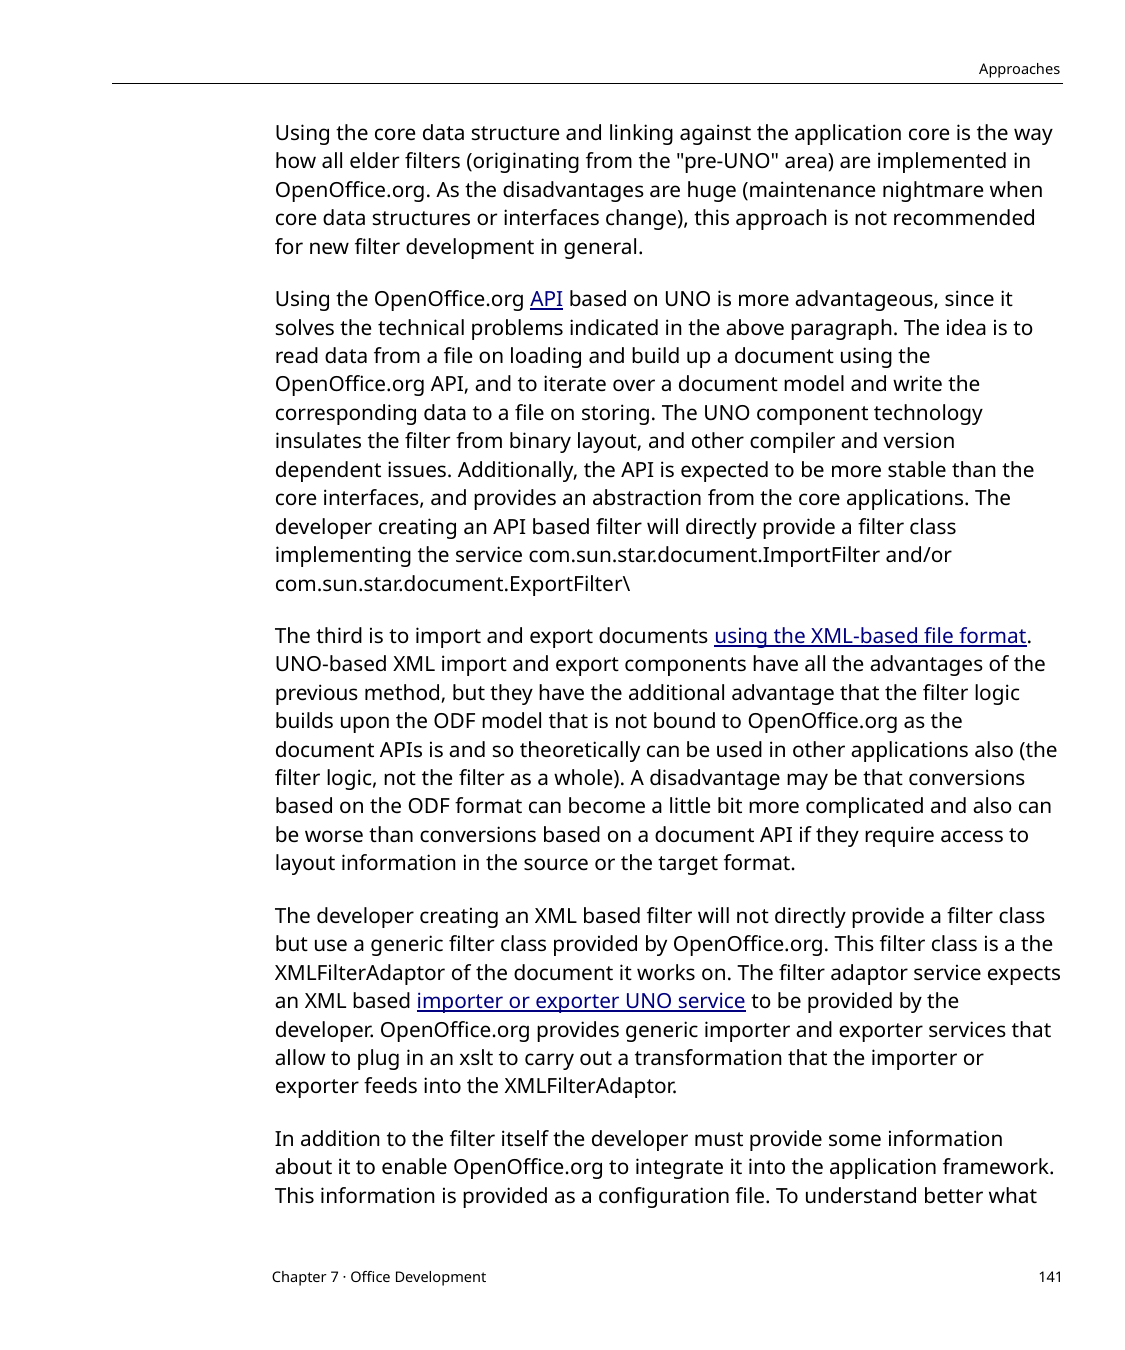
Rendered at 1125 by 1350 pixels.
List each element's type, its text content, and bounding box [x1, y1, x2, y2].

text In addition to the filter itself the developer must provide some information about it to enable OpenOffice.org to integrate it into the application framework. This information is provided as a configuration file. To understand better what [274, 1124, 1063, 1209]
text The developer creating an XML based filter will not directly provide a filter class but use a generic filter class provided by OpenOffice.org. This filter class is a the XMLFilterAdaptor of the document it works on. The filter adaptor service expects an XML based importer or exporter UNO service to be provided by the developer. OpenOffice.org provides generic importer and exporter services that allow to plug in an xslt to carry out a transformation that the importer or exporter feeds into the XMLFilterAdaptor. [274, 901, 1063, 1100]
text Using the OpenOffice.org API based on UNO is more advantageous, since it solves the technical problems indicated in the above paragraph. The idea is to read data from a file on loading and build up a document using the OpenOffice.org API, and to iterate over a document model and write the corresponding data to a file on storing. The UNO component technology insulates the filter from binary layout, and other compiler and version dependent issues. Additionally, the API is expected to be more stable than the core interfaces, and provides an abstraction from the core applications. The developer creating an API based filter will directly provide a filter class implementing the service com.sun.star.document.ImportFilter and/or com.sun.star.document.ExportFilter\ [274, 284, 1063, 597]
text Using the core data structure and linking against the application core is the way how all elder filters (originating from the "pre-UNO" area) are implemented in OpenOffice.org. As the disadvantages are huge (maintenance nightmare when core data structures or interfaces change), this approach is not recommended for new filter development in general. [274, 118, 1063, 260]
text The third is to import and export documents using the XML-based file format. UNO-based XML import and export components have all the advantages of the previous method, but they have the additional advantage that the filter logic builds upon the ODF model that is not bound to OpenOffice.org as the document APIs is and so theoretically can be used in other applications also (the filter logic, not the filter as a whole). A disadvantage may be that conversions based on the ODF format can become a little bit more complicated and also can be worse than conversions based on a document API if they require access to layout information in the source or the target format. [274, 621, 1063, 877]
